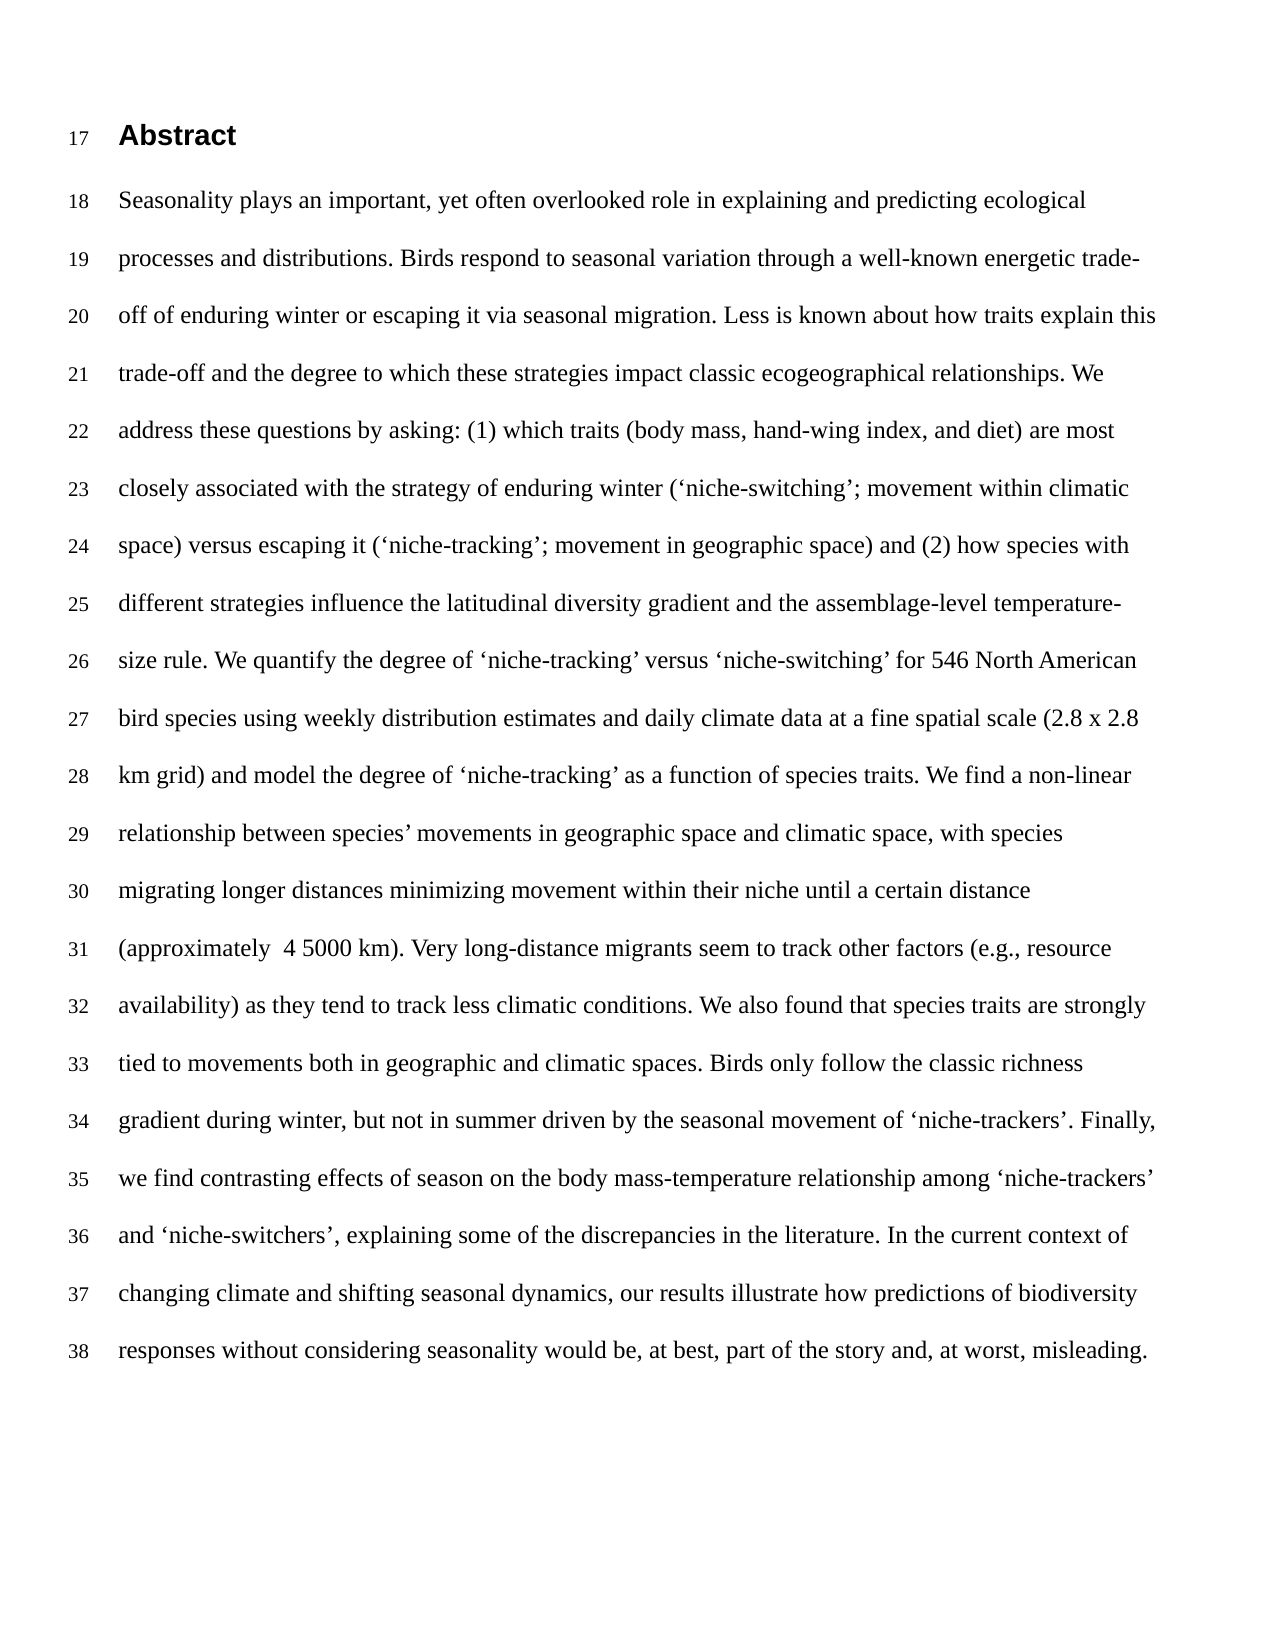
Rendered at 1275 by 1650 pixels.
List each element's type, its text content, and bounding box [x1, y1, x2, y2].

subtitle Abstract [118, 118, 1157, 152]
text Seasonality plays an important, yet often overlooked role in explaining and predicting ecological processes and distributions. Birds respond to seasonal variation through a well-known energetic trade-off of enduring winter or escaping it via seasonal migration. Less is known about how traits explain this trade-off and the degree to which these strategies impact classic ecogeographical relationships. We address these questions by asking: (1) which traits (body mass, hand-wing index, and diet) are most closely associated with the strategy of enduring winter (‘niche-switching’; movement within climatic space) versus escaping it (‘niche-tracking’; movement in geographic space) and (2) how species with different strategies influence the latitudinal diversity gradient and the assemblage-level temperature-size rule. We quantify the degree of ‘niche-tracking’ versus ‘niche-switching’ for 546 North American bird species using weekly distribution estimates and daily climate data at a fine spatial scale (2.8 x 2.8 km grid) and model the degree of ‘niche-tracking’ as a function of species traits. We find a non-linear relationship between species’ movements in geographic space and climatic space, with species migrating longer distances minimizing movement within their niche until a certain distance (approximately 4 5000 km). Very long-distance migrants seem to track other factors (e.g., resource availability) as they tend to track less climatic conditions. We also found that species traits are strongly tied to movements both in geographic and climatic spaces. Birds only follow the classic richness gradient during winter, but not in summer driven by the seasonal movement of ‘niche-trackers’. Finally, we find contrasting effects of season on the body mass-temperature relationship among ‘niche-trackers’ and ‘niche-switchers’, explaining some of the discrepancies in the literature. In the current context of changing climate and shifting seasonal dynamics, our results illustrate how predictions of biodiversity responses without considering seasonality would be, at best, part of the story and, at worst, misleading. [118, 185, 1157, 1364]
